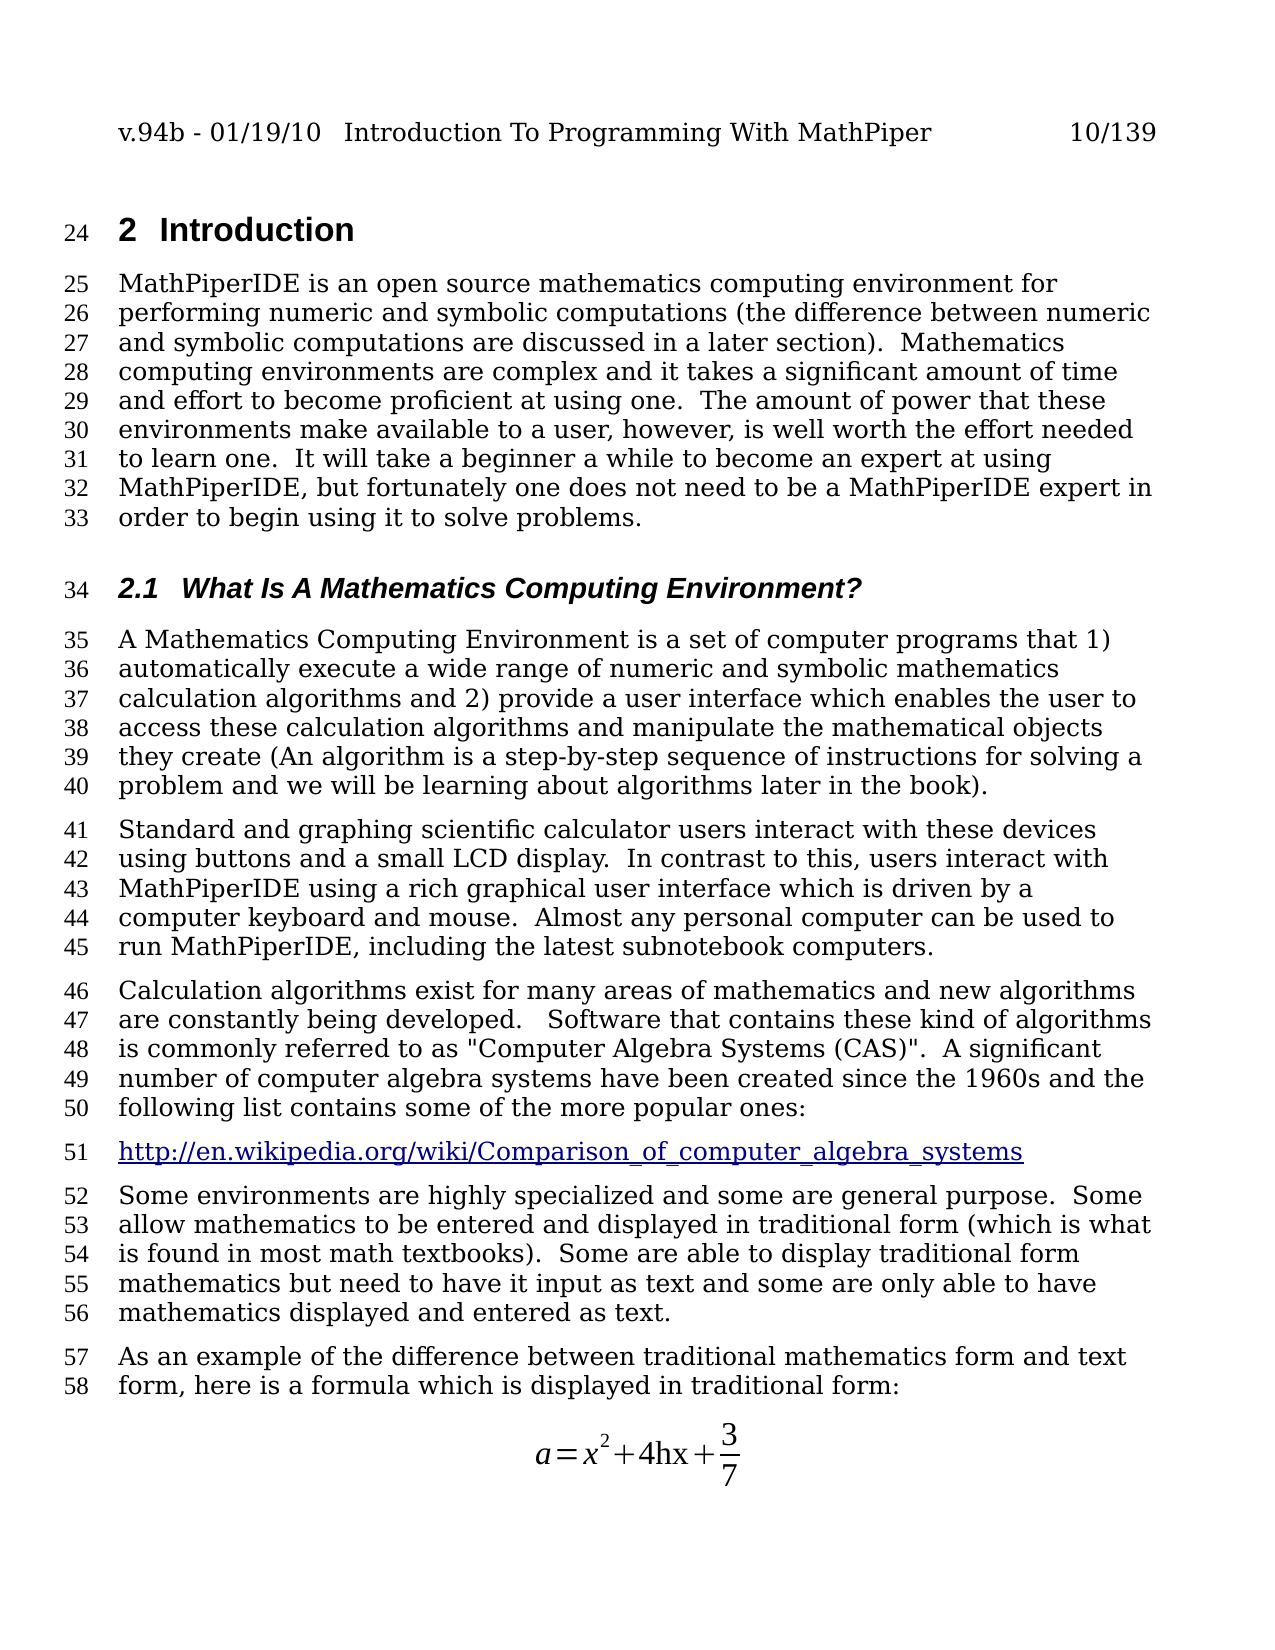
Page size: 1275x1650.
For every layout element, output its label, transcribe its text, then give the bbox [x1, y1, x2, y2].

text A Mathematics Computing Environment is a set of computer programs that 1) automatically execute a wide range of numeric and symbolic mathematics calculation algorithms and 2) provide a user interface which enables the user to access these calculation algorithms and manipulate the mathematical objects they create (An algorithm is a step-by-step sequence of instructions for solving a problem and we will be learning about algorithms later in the book). [118, 625, 1157, 800]
text Calculation algorithms exist for many areas of mathematics and new algorithms are constantly being developed. Software that contains these kind of algorithms is commonly referred to as "Computer Algebra Systems (CAS)". A significant number of computer algebra systems have been created since the 1960s and the following list contains some of the more popular ones: [118, 976, 1157, 1122]
text Standard and graphing scientific calculator users interact with these devices using buttons and a small LCD display. In contrast to this, users interact with MathPiperIDE using a rich graphical user interface which is driven by a computer keyboard and mouse. Almost any personal computer can be used to run MathPiperIDE, including the latest subnotebook computers. [118, 815, 1157, 961]
text Some environments are highly specialized and some are general purpose. Some allow mathematics to be entered and displayed in traditional form (which is what is found in most math textbooks). Some are able to display traditional form mathematics but need to have it input as text and some are only able to have mathematics displayed and entered as text. [118, 1181, 1157, 1327]
subtitle What Is A Mathematics Computing Environment? [118, 571, 1157, 604]
text As an example of the difference between traditional mathematics form and text form, here is a formula which is displayed in traditional form: [118, 1342, 1157, 1400]
subtitle Introduction [118, 210, 1157, 248]
text MathPiperIDE is an open source mathematics computing environment for performing numeric and symbolic computations (the difference between numeric and symbolic computations are discussed in a later section). Mathematics computing environments are complex and it takes a significant amount of time and effort to become proficient at using one. The amount of power that these environments make available to a user, however, is well worth the effort needed to learn one. It will take a beginner a while to become an expert at using MathPiperIDE, but fortunately one does not need to be a MathPiperIDE expert in order to begin using it to solve problems. [118, 269, 1157, 532]
text http://en.wikipedia.org/wiki/Comparison_of_computer_algebra_systems [118, 1137, 1157, 1166]
